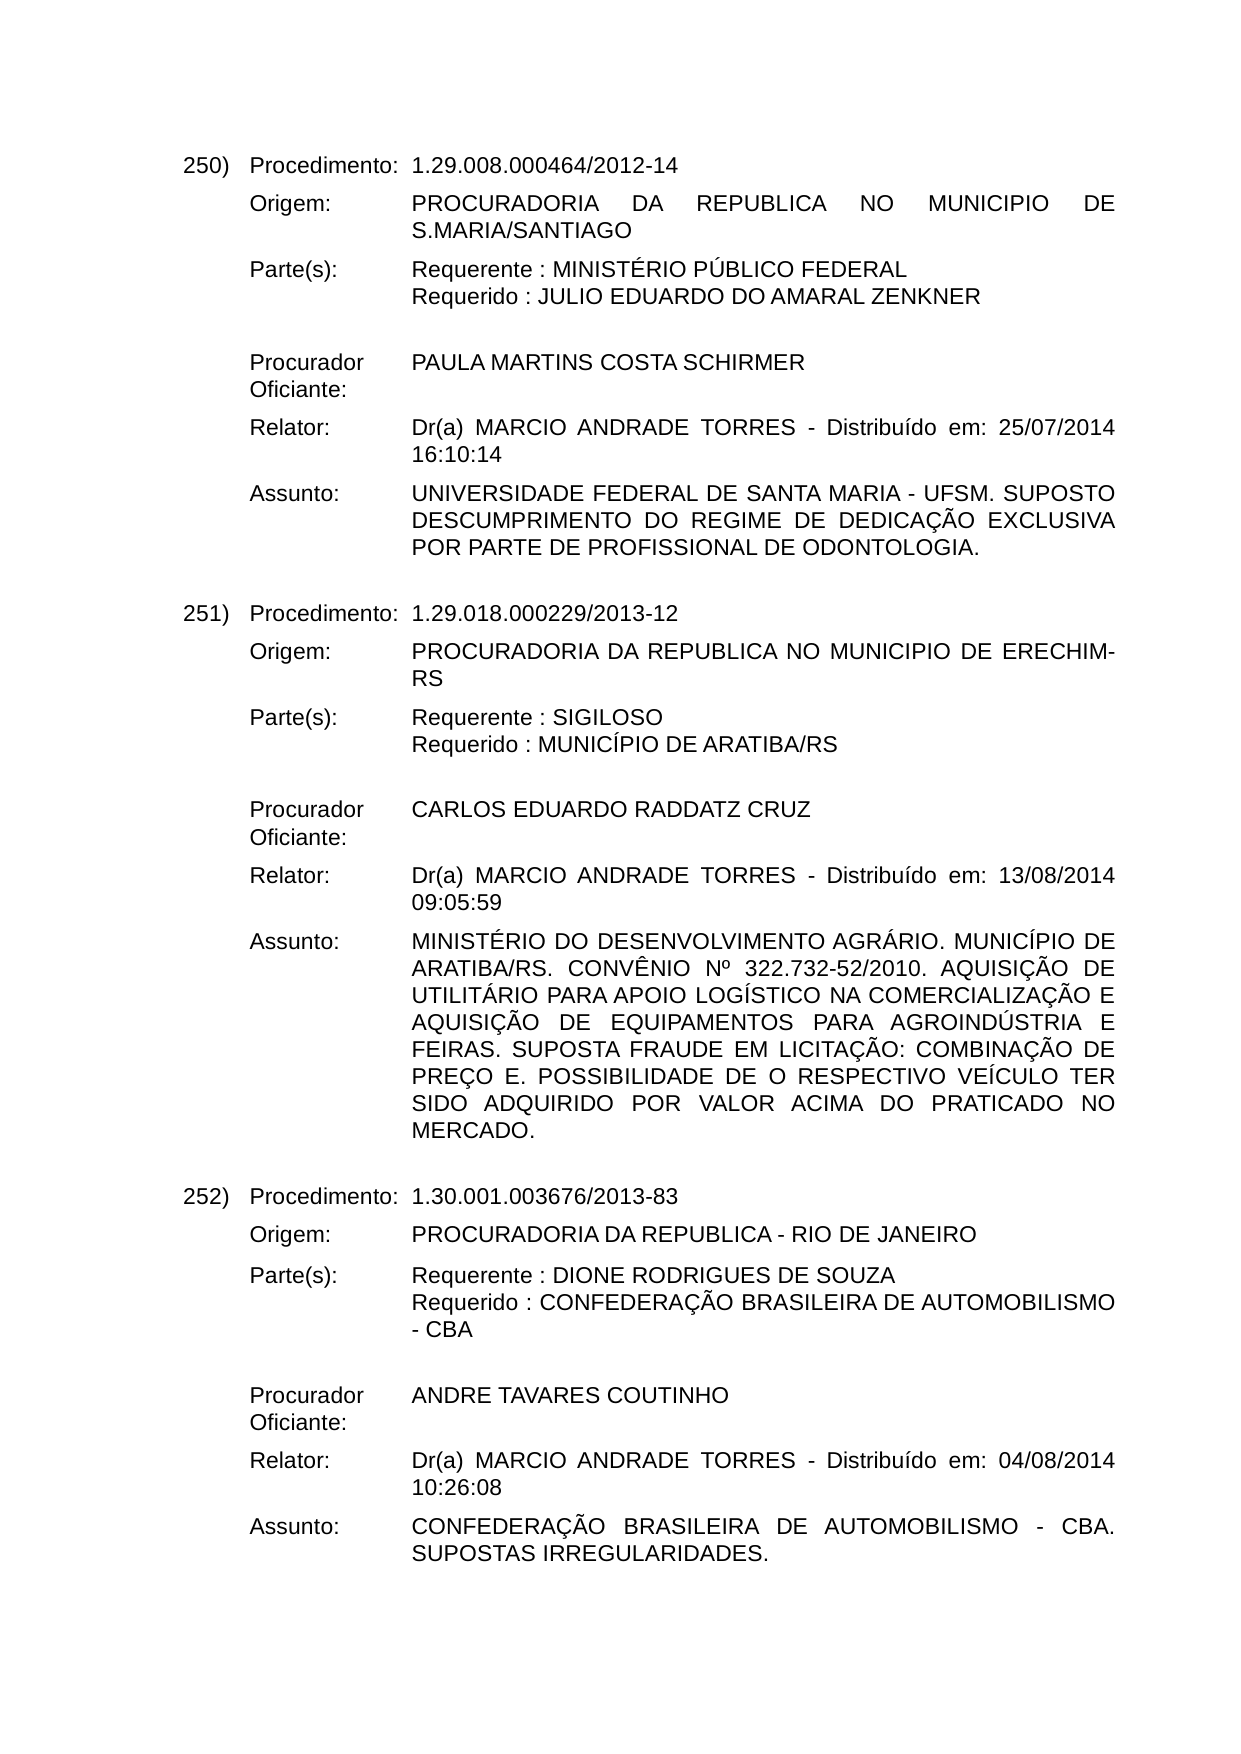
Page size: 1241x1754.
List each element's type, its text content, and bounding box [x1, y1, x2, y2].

table_header 252) [177, 1176, 244, 1215]
table_cell Relator: [244, 408, 406, 473]
table_cell ANDRE TAVARES COUTINHO [406, 1375, 1122, 1441]
table_cell [177, 342, 244, 408]
table_cell Requerente : DIONE RODRIGUES DE SOUZA Requerido : CONFEDERAÇÃO BRASILEIRA DE AUTOMOBILISMO - CBA [406, 1256, 1122, 1375]
table_cell PAULA MARTINS COSTA SCHIRMER [406, 342, 1122, 408]
table_cell PROCURADORIA DA REPUBLICA - RIO DE JANEIRO [406, 1215, 1122, 1256]
table_cell Procurador Oficiante: [244, 1375, 406, 1441]
table_cell Origem: [244, 184, 406, 249]
table_cell [177, 1375, 244, 1441]
table_cell [177, 408, 244, 473]
table_header 1.29.018.000229/2013-12 [406, 593, 1122, 632]
table_cell [177, 856, 244, 921]
table_cell UNIVERSIDADE FEDERAL DE SANTA MARIA - UFSM. SUPOSTO DESCUMPRIMENTO DO REGIME DE DEDICAÇÃO EXCLUSIVA POR PARTE DE PROFISSIONAL DE ODONTOLOGIA. [406, 473, 1122, 566]
table_cell Requerente : SIGILOSO Requerido : MUNICÍPIO DE ARATIBA/RS [406, 697, 1122, 790]
table_cell Dr(a) MARCIO ANDRADE TORRES - Distribuído em: 13/08/2014 09:05:59 [406, 856, 1122, 921]
table_cell [177, 1507, 244, 1572]
table_header 250) [177, 145, 244, 184]
table_header Procedimento: [244, 1176, 406, 1215]
table_cell [177, 790, 244, 856]
table_header 1.29.008.000464/2012-14 [406, 145, 1122, 184]
table_cell [177, 632, 244, 697]
table_cell Parte(s): [244, 697, 406, 790]
table_cell [177, 1256, 244, 1375]
table_cell Assunto: [244, 473, 406, 566]
table_cell [177, 921, 244, 1149]
table_cell PROCURADORIA DA REPUBLICA NO MUNICIPIO DE S.MARIA/SANTIAGO [406, 184, 1122, 249]
table_cell Assunto: [244, 1507, 406, 1572]
table_cell Origem: [244, 632, 406, 697]
table_header 1.30.001.003676/2013-83 [406, 1176, 1122, 1215]
table_cell CARLOS EDUARDO RADDATZ CRUZ [406, 790, 1122, 856]
table_cell Relator: [244, 1441, 406, 1507]
table_cell Dr(a) MARCIO ANDRADE TORRES - Distribuído em: 04/08/2014 10:26:08 [406, 1441, 1122, 1507]
table_cell Procurador Oficiante: [244, 342, 406, 408]
table_cell MINISTÉRIO DO DESENVOLVIMENTO AGRÁRIO. MUNICÍPIO DE ARATIBA/RS. CONVÊNIO Nº 322.732-52/2010. AQUISIÇÃO DE UTILITÁRIO PARA APOIO LOGÍSTICO NA COMERCIALIZAÇÃO E AQUISIÇÃO DE EQUIPAMENTOS PARA AGROINDÚSTRIA E FEIRAS. SUPOSTA FRAUDE EM LICITAÇÃO: COMBINAÇÃO DE PREÇO E. POSSIBILIDADE DE O RESPECTIVO VEÍCULO TER SIDO ADQUIRIDO POR VALOR ACIMA DO PRATICADO NO MERCADO. [406, 921, 1122, 1149]
table_cell CONFEDERAÇÃO BRASILEIRA DE AUTOMOBILISMO - CBA. SUPOSTAS IRREGULARIDADES. [406, 1507, 1122, 1572]
table_cell Parte(s): [244, 249, 406, 342]
table_cell Assunto: [244, 921, 406, 1149]
table_header 251) [177, 593, 244, 632]
table_cell Requerente : MINISTÉRIO PÚBLICO FEDERAL Requerido : JULIO EDUARDO DO AMARAL ZENKNER [406, 249, 1122, 342]
table_cell [177, 697, 244, 790]
table_cell [177, 1215, 244, 1256]
table_header Procedimento: [244, 145, 406, 184]
table_cell [177, 184, 244, 249]
table_header Procedimento: [244, 593, 406, 632]
table_cell Parte(s): [244, 1256, 406, 1375]
table_cell Procurador Oficiante: [244, 790, 406, 856]
table_cell Origem: [244, 1215, 406, 1256]
table_cell PROCURADORIA DA REPUBLICA NO MUNICIPIO DE ERECHIM-RS [406, 632, 1122, 697]
table_cell [177, 249, 244, 342]
table_cell [177, 473, 244, 566]
table_cell [177, 1441, 244, 1507]
table_cell Relator: [244, 856, 406, 921]
table_cell Dr(a) MARCIO ANDRADE TORRES - Distribuído em: 25/07/2014 16:10:14 [406, 408, 1122, 473]
